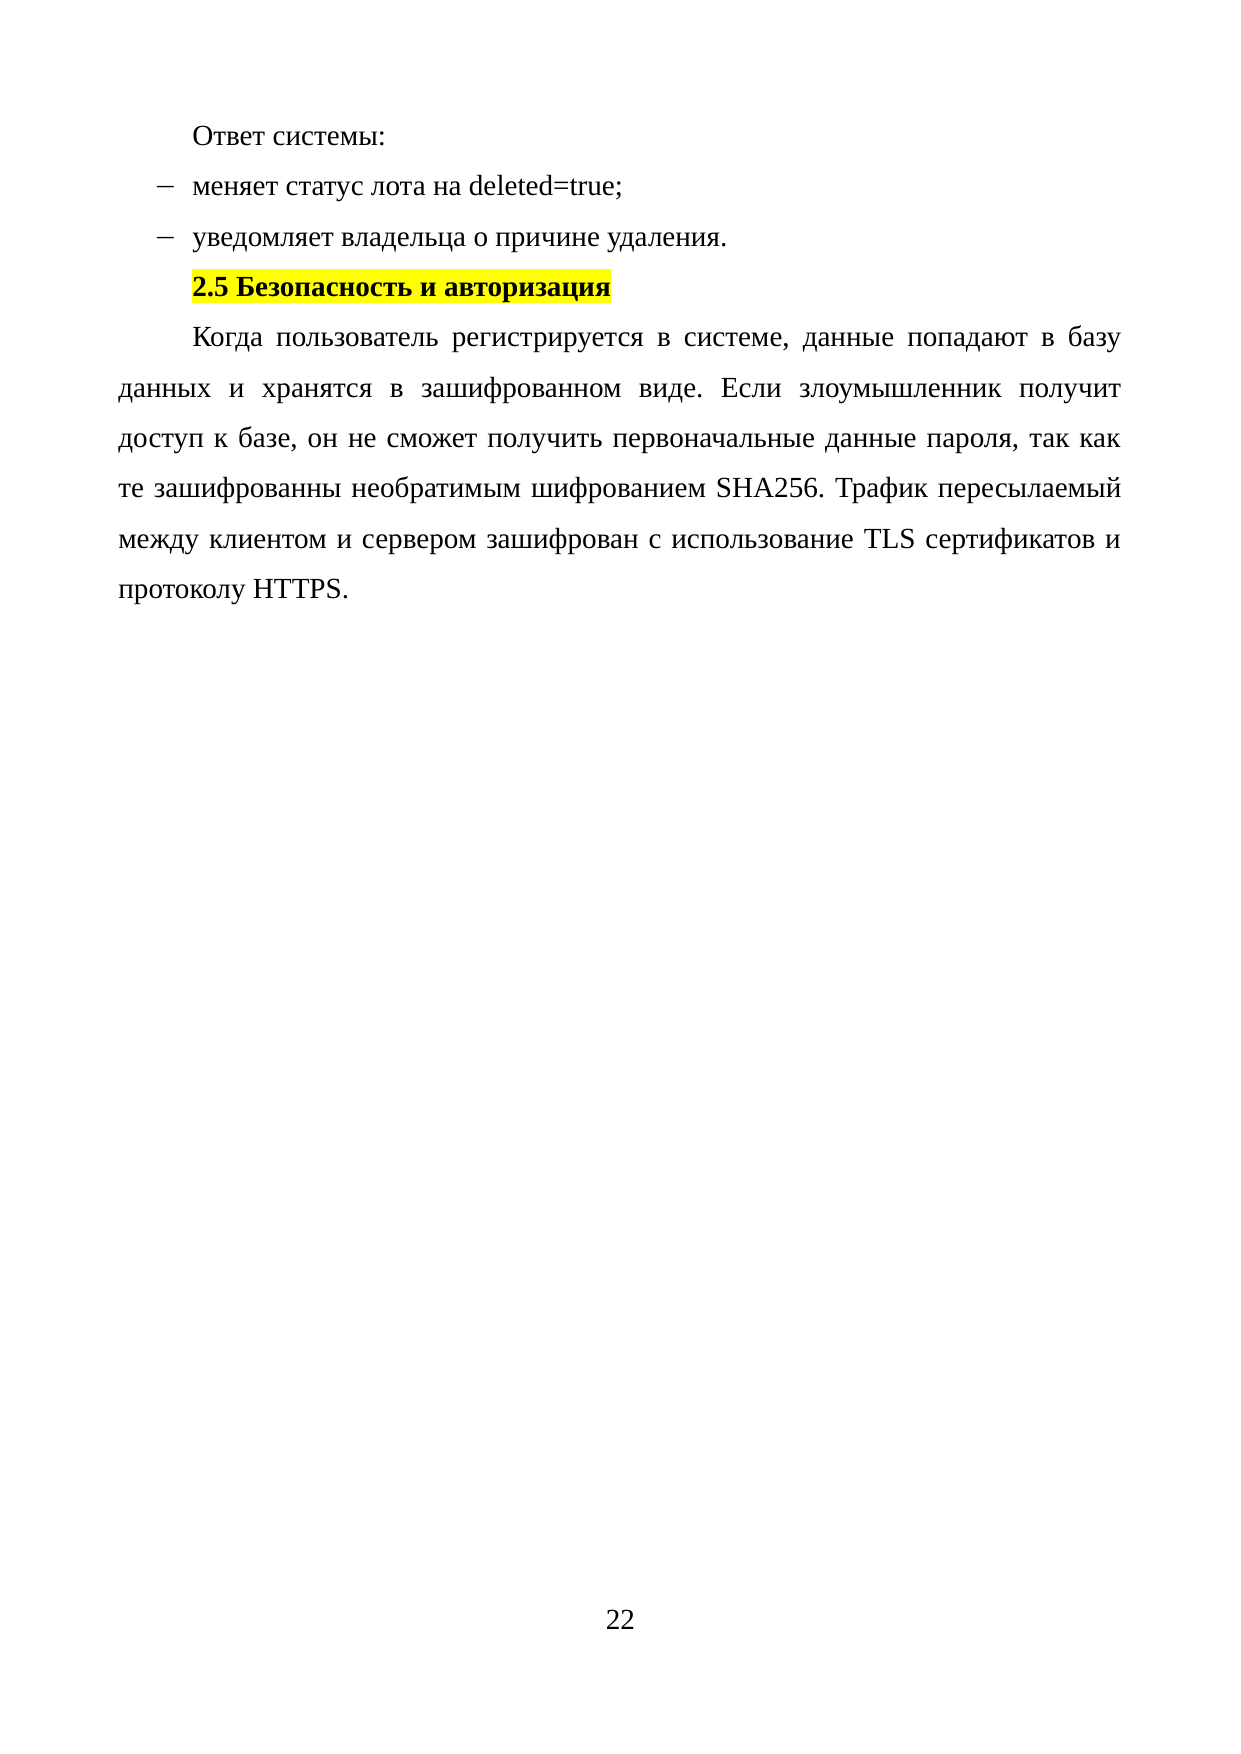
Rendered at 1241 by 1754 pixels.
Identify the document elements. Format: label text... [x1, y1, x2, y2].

list меняет статус лота на deleted=true; [118, 168, 1122, 202]
subtitle 2.5 Безопасность и авторизация [118, 269, 1122, 303]
text Ответ системы: [118, 118, 1122, 152]
text Когда пользователь регистрируется в системе, данные попадают в базу данных и хранятся в зашифрованном виде. Если злоумышленник получит доступ к базе, он не сможет получить первоначальные данные пароля, так как те зашифрованны необратимым шифрованием SHA256. Трафик пересылаемый между клиентом и сервером зашифрован с использование TLS сертификатов и протоколу HTTPS. [118, 319, 1122, 605]
list уведомляет владельца о причине удаления. [118, 219, 1122, 252]
